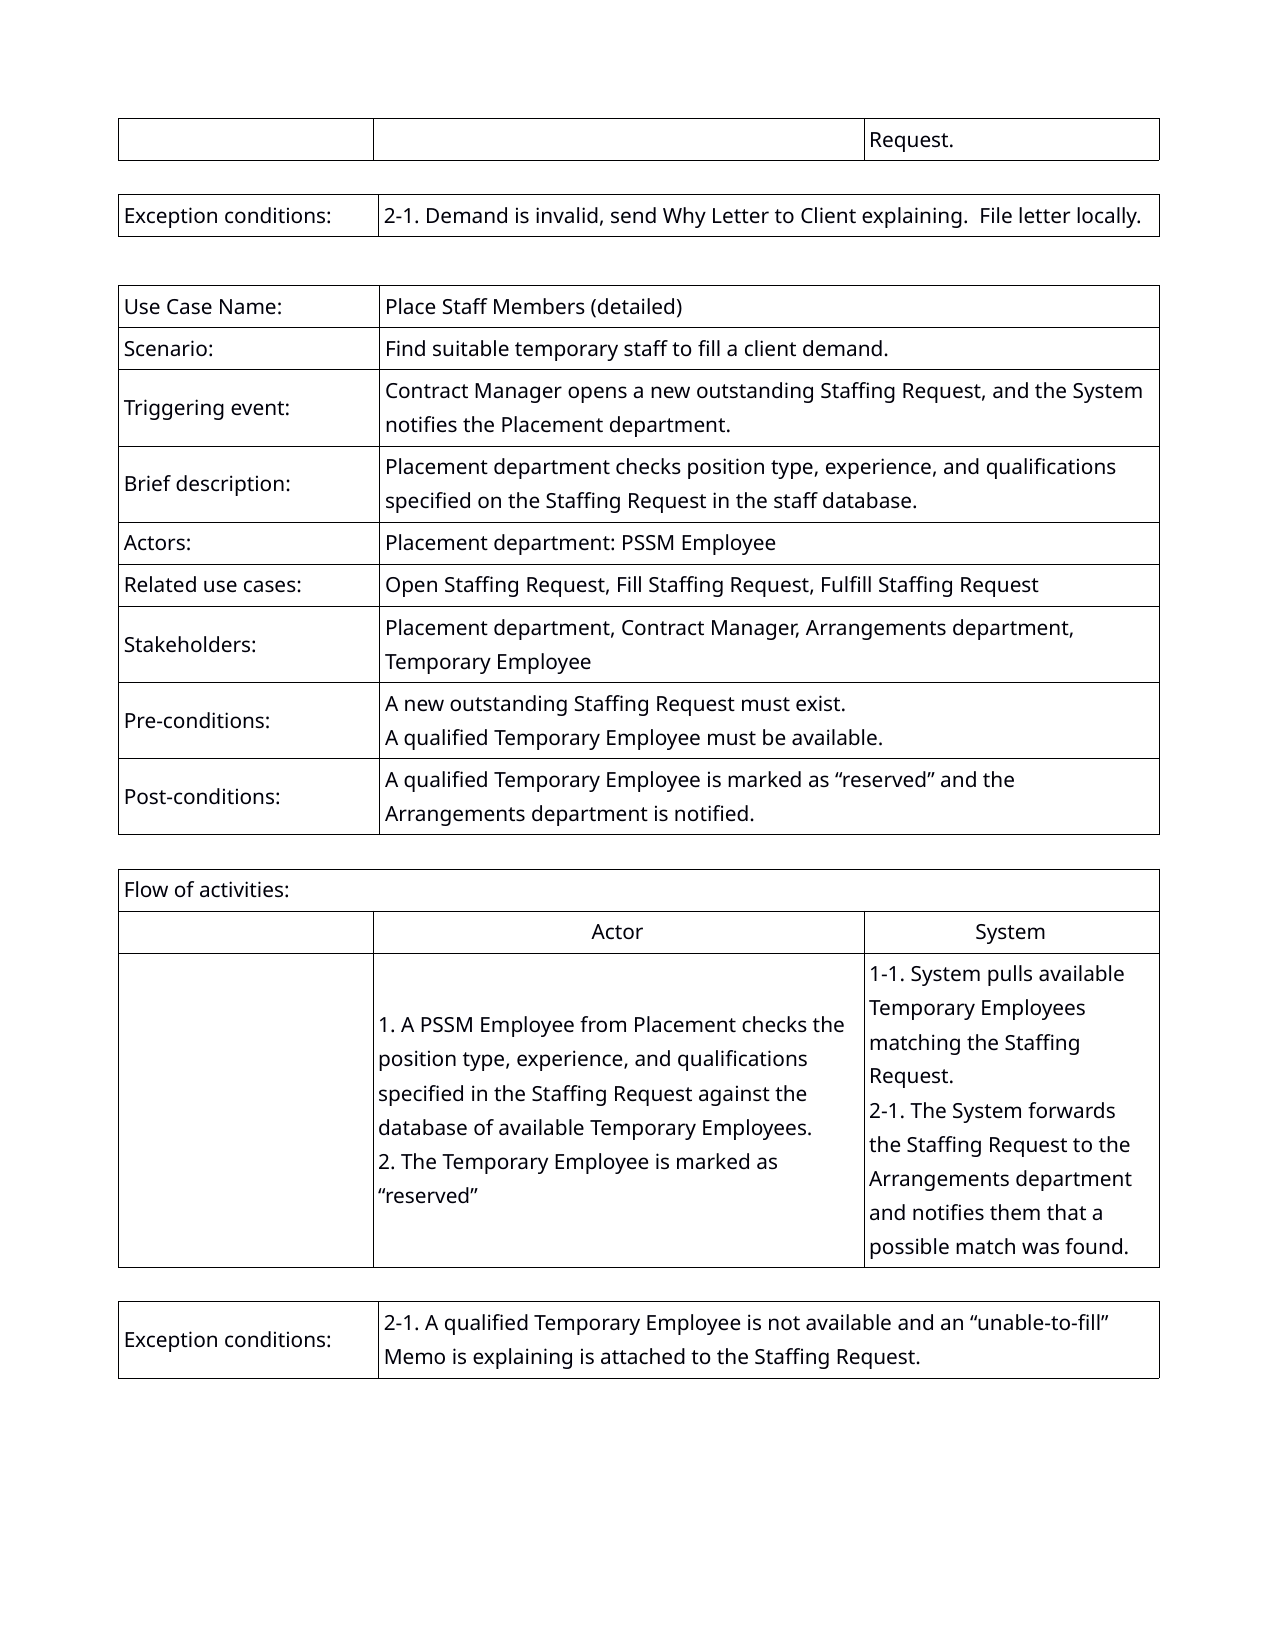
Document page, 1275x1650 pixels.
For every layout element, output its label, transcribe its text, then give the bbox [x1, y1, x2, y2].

table_cell Placement department checks position type, experience, and qualifications specified on the Staffing Request in the staff database. [380, 447, 1159, 522]
table_cell Request. [865, 119, 1159, 160]
table_cell Related use cases: [119, 565, 379, 606]
table_cell Contract Manager opens a new outstanding Staffing Request, and the System notifies the Placement department. [380, 370, 1159, 446]
table_cell Brief description: [119, 447, 379, 522]
table_cell Pre-conditions: [119, 683, 379, 758]
table_cell Open Staffing Request, Fill Staffing Request, Fulfill Staffing Request [380, 565, 1159, 606]
table_cell Placement department, Contract Manager, Arrangements department, Temporary Employee [380, 607, 1159, 682]
table_header Exception conditions: [119, 195, 378, 236]
table_cell Post-conditions: [119, 759, 379, 834]
table_cell Find suitable temporary staff to fill a client demand. [380, 328, 1159, 369]
table_cell Triggering event: [119, 370, 379, 446]
table_cell 1-1. System pulls available Temporary Employees matching the Staffing Request. 2-1. The System forwards the Staffing Request to the Arrangements department and notifies them that a possible match was found. [865, 954, 1159, 1267]
table_header Flow of activities: [119, 870, 1159, 911]
table_cell Stakeholders: [119, 607, 379, 682]
table_header Place Staff Members (detailed) [380, 286, 1159, 327]
table_cell A new outstanding Staffing Request must exist. A qualified Temporary Employee must be available. [380, 683, 1159, 758]
table_cell Actors: [119, 523, 379, 564]
table_cell [119, 119, 373, 160]
table_cell [374, 119, 864, 160]
table_header 2-1. Demand is invalid, send Why Letter to Client explaining. File letter locally. [379, 195, 1159, 236]
table_header Use Case Name: [119, 286, 379, 327]
table_cell 1. A PSSM Employee from Placement checks the position type, experience, and qualifications specified in the Staffing Request against the database of available Temporary Employees. 2. The Temporary Employee is marked as “reserved” [374, 954, 864, 1267]
table_cell Scenario: [119, 328, 379, 369]
table_cell [119, 954, 373, 1267]
table_cell Actor [374, 912, 864, 953]
table_header 2-1. A qualified Temporary Employee is not available and an “unable-to-fill” Memo is explaining is attached to the Staffing Request. [379, 1302, 1159, 1377]
table_cell [119, 912, 373, 953]
table_cell Placement department: PSSM Employee [380, 523, 1159, 564]
table_header Exception conditions: [119, 1302, 378, 1377]
table_cell A qualified Temporary Employee is marked as “reserved” and the Arrangements department is notified. [380, 759, 1159, 834]
table_cell System [865, 912, 1159, 953]
